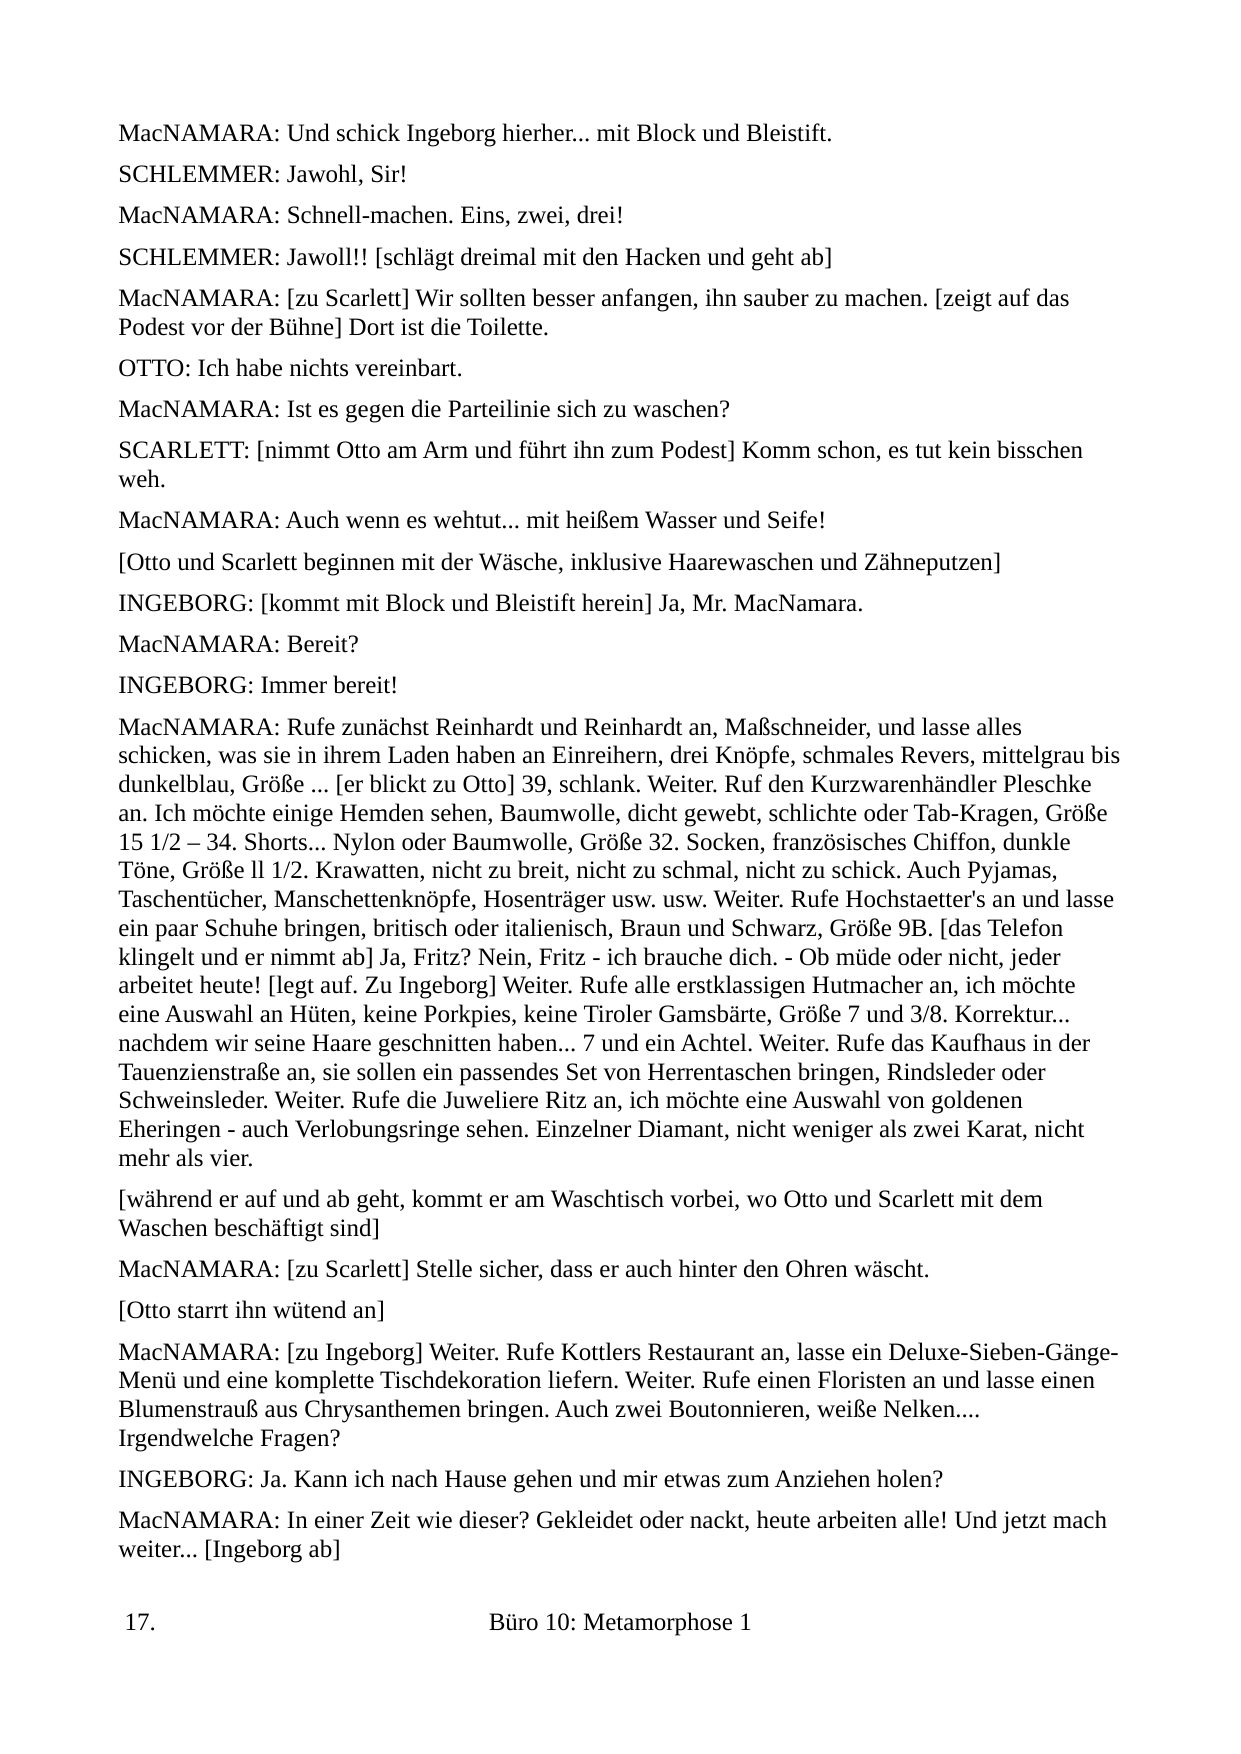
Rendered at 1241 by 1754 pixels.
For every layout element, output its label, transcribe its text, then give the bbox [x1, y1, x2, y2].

text INGEBORG: [kommt mit Block und Bleistift herein] Ja, Mr. MacNamara. [118, 588, 1122, 617]
text MacNAMARA: Bereit? [118, 629, 1122, 658]
text [Otto starrt ihn wütend an] [118, 1296, 1122, 1324]
text INGEBORG: Ja. Kann ich nach Hause gehen und mir etwas zum Anziehen holen? [118, 1464, 1122, 1493]
text INGEBORG: Immer bereit! [118, 671, 1122, 699]
text MacNAMARA: Auch wenn es wehtut... mit heißem Wasser und Seife! [118, 506, 1122, 534]
text [während er auf und ab geht, kommt er am Waschtisch vorbei, wo Otto und Scarlett mit dem Waschen beschäftigt sind] [118, 1184, 1122, 1242]
text SCHLEMMER: Jawoll!! [schlägt dreimal mit den Hacken und geht ab] [118, 242, 1122, 271]
text MacNAMARA: Und schick Ingeborg hierher... mit Block und Bleistift. [118, 118, 1122, 147]
text SCHLEMMER: Jawohl, Sir! [118, 159, 1122, 188]
text OTTO: Ich habe nichts vereinbart. [118, 353, 1122, 382]
text [Otto und Scarlett beginnen mit der Wäsche, inklusive Haarewaschen und Zähneputzen] [118, 547, 1122, 576]
text MacNAMARA: Ist es gegen die Parteilinie sich zu waschen? [118, 394, 1122, 423]
text MacNAMARA: Rufe zunächst Reinhardt und Reinhardt an, Maßschneider, und lasse alles schicken, was sie in ihrem Laden haben an Einreihern, drei Knöpfe, schmales Revers, mittelgrau bis dunkelblau, Größe ... [er blickt zu Otto] 39, schlank. Weiter. Ruf den Kurzwarenhändler Pleschke an. Ich möchte einige Hemden sehen, Baumwolle, dicht gewebt, schlichte oder Tab-Kragen, Größe 15 1/2 – 34. Shorts... Nylon oder Baumwolle, Größe 32. Socken, französisches Chiffon, dunkle Töne, Größe ll 1/2. Krawatten, nicht zu breit, nicht zu schmal, nicht zu schick. Auch Pyjamas, Taschentücher, Manschettenknöpfe, Hosenträger usw. usw. Weiter. Rufe Hochstaetter's an und lasse ein paar Schuhe bringen, britisch oder italienisch, Braun und Schwarz, Größe 9B. [das Telefon klingelt und er nimmt ab] Ja, Fritz? Nein, Fritz - ich brauche dich. - Ob müde oder nicht, jeder arbeitet heute! [legt auf. Zu Ingeborg] Weiter. Rufe alle erstklassigen Hutmacher an, ich möchte eine Auswahl an Hüten, keine Porkpies, keine Tiroler Gamsbärte, Größe 7 und 3/8. Korrektur... nachdem wir seine Haare geschnitten haben... 7 und ein Achtel. Weiter. Rufe das Kaufhaus in der Tauenzienstraße an, sie sollen ein passendes Set von Herrentaschen bringen, Rindsleder oder Schweinsleder. Weiter. Rufe die Juweliere Ritz an, ich möchte eine Auswahl von goldenen Eheringen - auch Verlobungsringe sehen. Einzelner Diamant, nicht weniger als zwei Karat, nicht mehr als vier. [118, 712, 1122, 1172]
text SCARLETT: [nimmt Otto am Arm und führt ihn zum Podest] Komm schon, es tut kein bisschen weh. [118, 436, 1122, 493]
text MacNAMARA: In einer Zeit wie dieser? Gekleidet oder nackt, heute arbeiten alle! Und jetzt mach weiter... [Ingeborg ab] [118, 1506, 1122, 1563]
text MacNAMARA: Schnell-machen. Eins, zwei, drei! [118, 201, 1122, 229]
text MacNAMARA: [zu Scarlett] Wir sollten besser anfangen, ihn sauber zu machen. [zeigt auf das Podest vor der Bühne] Dort ist die Toilette. [118, 283, 1122, 341]
text MacNAMARA: [zu Scarlett] Stelle sicher, dass er auch hinter den Ohren wäscht. [118, 1254, 1122, 1283]
text MacNAMARA: [zu Ingeborg] Weiter. Rufe Kottlers Restaurant an, lasse ein Deluxe-Sieben-Gänge-Menü und eine komplette Tischdekoration liefern. Weiter. Rufe einen Floristen an und lasse einen Blumenstrauß aus Chrysanthemen bringen. Auch zwei Boutonnieren, weiße Nelken.... Irgendwelche Fragen? [118, 1337, 1122, 1452]
